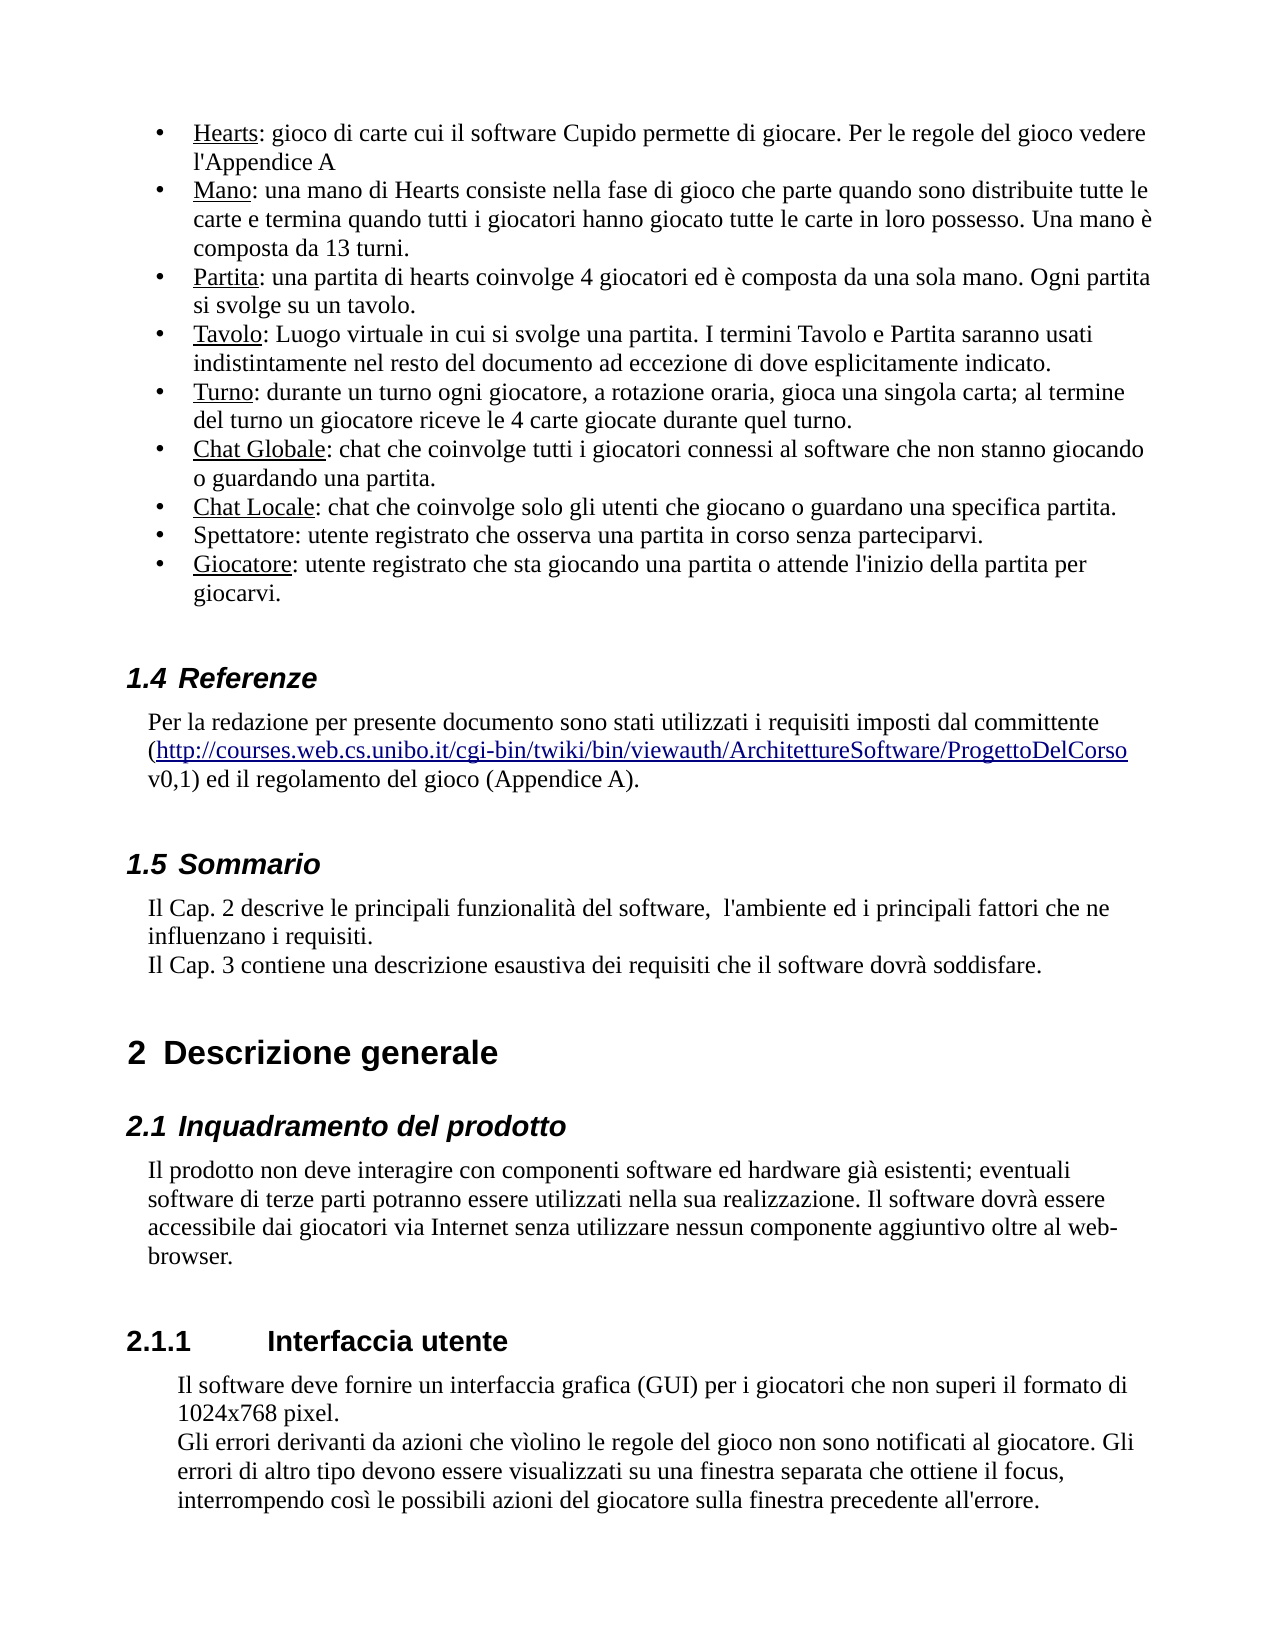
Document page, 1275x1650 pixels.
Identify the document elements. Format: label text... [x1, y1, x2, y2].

subtitle Descrizione generale [118, 1033, 1157, 1071]
list Hearts: gioco di carte cui il software Cupido permette di giocare. Per le regole del gioco vedere l'Appendice A [156, 118, 1157, 176]
list Turno: durante un turno ogni giocatore, a rotazione oraria, gioca una singola carta; al termine del turno un giocatore riceve le 4 carte giocate durante quel turno. [156, 377, 1157, 434]
subtitle Sommario [118, 847, 1157, 880]
list Partita: una partita di hearts coinvolge 4 giocatori ed è composta da una sola mano. Ogni partita si svolge su un tavolo. [156, 262, 1157, 319]
text Per la redazione per presente documento sono stati utilizzati i requisiti imposti dal committente (http://courses.web.cs.unibo.it/cgi-bin/twiki/bin/viewauth/ArchitettureSoftware/ProgettoDelCorso v0,1) ed il regolamento del gioco (Appendice A). [148, 707, 1157, 793]
text Il software deve fornire un interfaccia grafica (GUI) per i giocatori che non superi il formato di 1024x768 pixel. [177, 1370, 1157, 1427]
list Giocatore: utente registrato che sta giocando una partita o attende l'inizio della partita per giocarvi. [156, 549, 1157, 607]
list Mano: una mano di Hearts consiste nella fase di gioco che parte quando sono distribuite tutte le carte e termina quando tutti i giocatori hanno giocato tutte le carte in loro possesso. Una mano è composta da 13 turni. [156, 176, 1157, 262]
list Chat Globale: chat che coinvolge tutti i giocatori connessi al software che non stanno giocando o guardando una partita. [156, 434, 1157, 492]
subtitle Referenze [118, 661, 1157, 694]
list Spettatore: utente registrato che osserva una partita in corso senza parteciparvi. [156, 521, 1157, 549]
subtitle Interfaccia utente [118, 1324, 1157, 1357]
list Tavolo: Luogo virtuale in cui si svolge una partita. I termini Tavolo e Partita saranno usati indistintamente nel resto del documento ad eccezione di dove esplicitamente indicato. [156, 319, 1157, 377]
text Il Cap. 2 descrive le principali funzionalità del software, l'ambiente ed i principali fattori che ne influenzano i requisiti. [148, 893, 1157, 950]
text Gli errori derivanti da azioni che vìolino le regole del gioco non sono notificati al giocatore. Gli errori di altro tipo devono essere visualizzati su una finestra separata che ottiene il focus, interrompendo così le possibili azioni del giocatore sulla finestra precedente all'errore. [177, 1427, 1157, 1513]
text Il prodotto non deve interagire con componenti software ed hardware già esistenti; eventuali software di terze parti potranno essere utilizzati nella sua realizzazione. Il software dovrà essere accessibile dai giocatori via Internet senza utilizzare nessun componente aggiuntivo oltre al web-browser. [148, 1155, 1157, 1270]
list Chat Locale: chat che coinvolge solo gli utenti che giocano o guardano una specifica partita. [156, 492, 1157, 521]
subtitle Inquadramento del prodotto [118, 1109, 1157, 1142]
text Il Cap. 3 contiene una descrizione esaustiva dei requisiti che il software dovrà soddisfare. [148, 950, 1157, 979]
